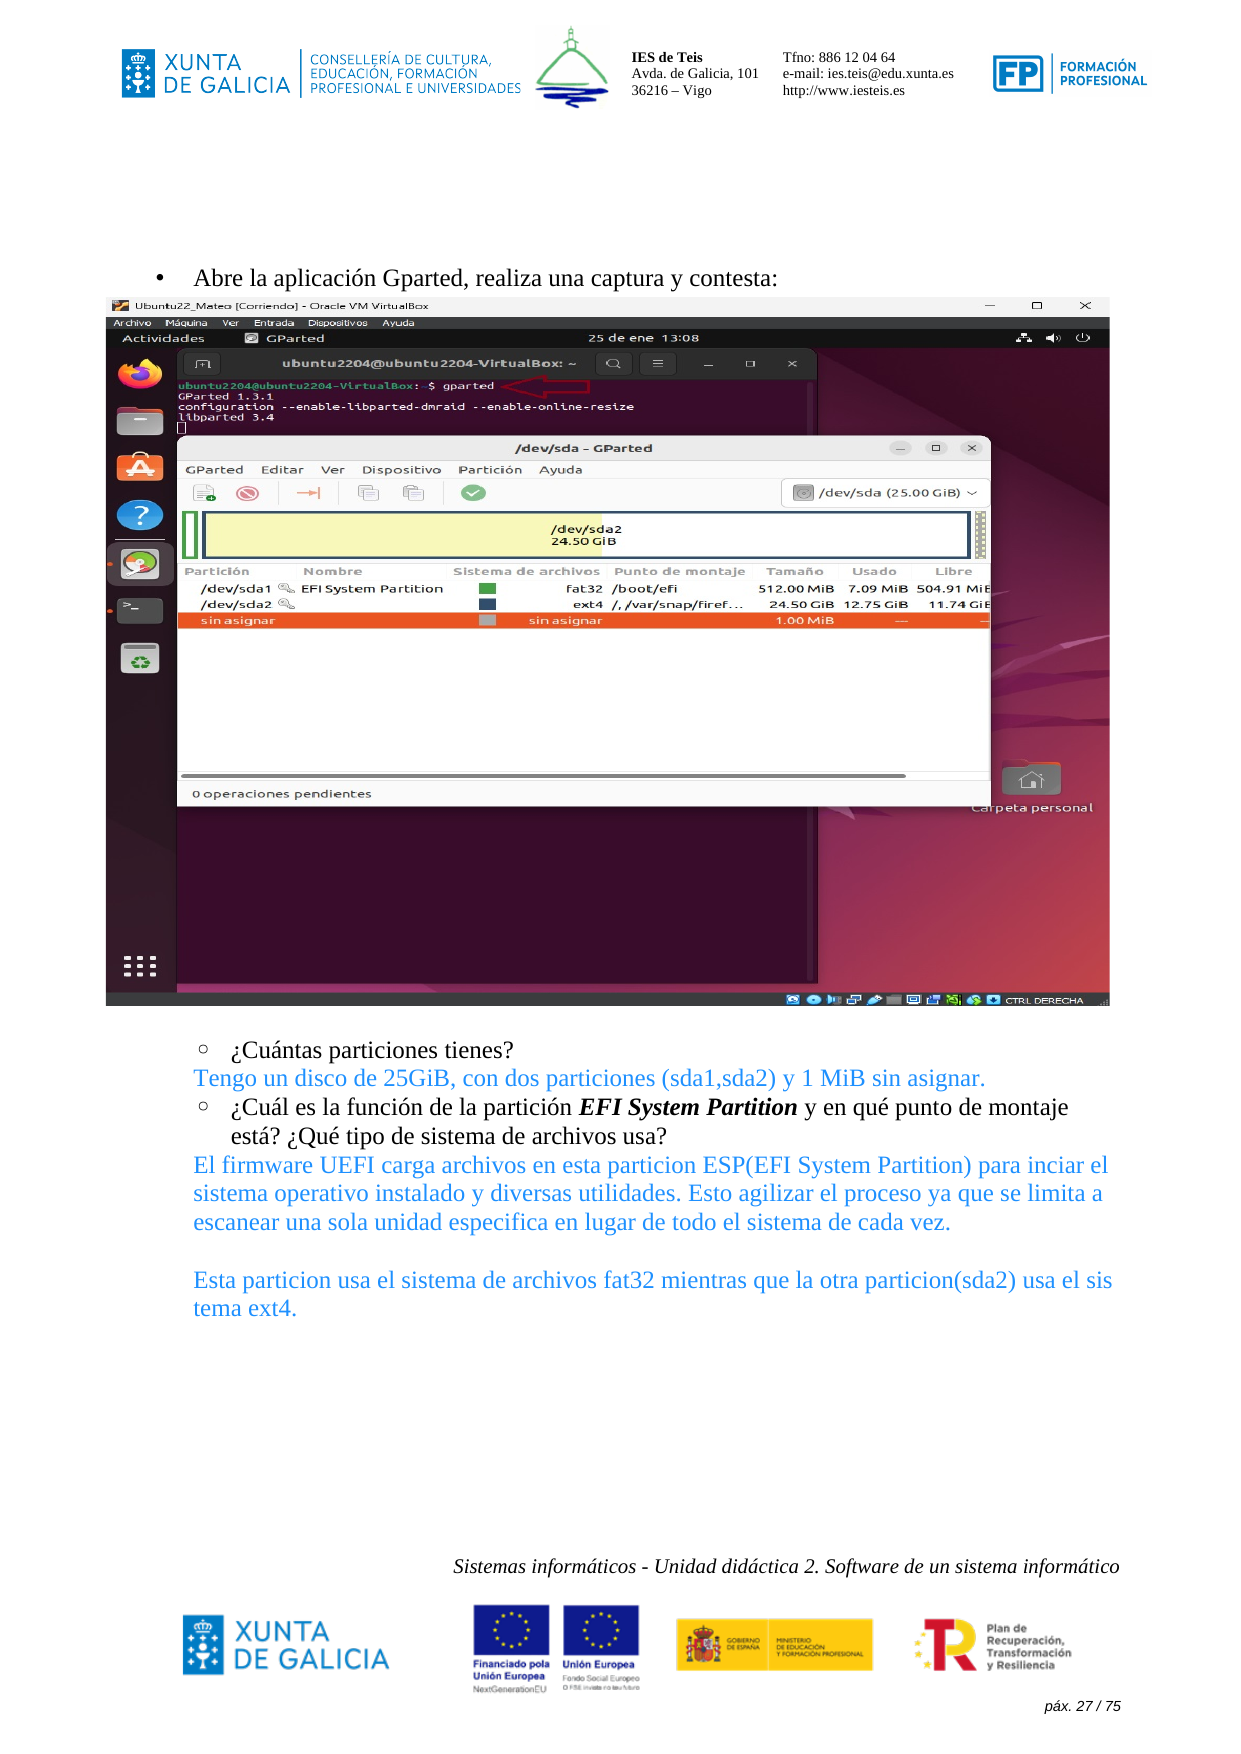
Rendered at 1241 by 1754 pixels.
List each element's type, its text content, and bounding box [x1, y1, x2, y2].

picture [534, 25, 611, 110]
list ¿Cuántas particiones tienes? [193, 1035, 1122, 1063]
picture [121, 49, 521, 98]
picture [182, 1593, 1085, 1700]
text Tengo un disco de 25GiB, con dos particiones (sda1,sda2) y 1 MiB sin asignar. [118, 1063, 1122, 1092]
list ¿Cuál es la función de la partición EFI System Partition y en qué punto de montaje está? ¿Qué tipo de sistema de archivos usa? [193, 1092, 1122, 1150]
list Abre la aplicación Gparted, realiza una captura y contesta: [156, 263, 1122, 291]
text El firmware UEFI carga archivos en esta particion ESP(EFI System Partition) para inciar el sistema operativo instalado y diversas utilidades. Esto agilizar el proceso ya que se limita a escanear una sola unidad especifica en lugar de todo el sistema de cada vez. [118, 1150, 1122, 1236]
picture [989, 50, 1153, 97]
picture [105, 297, 1110, 1006]
text Esta particion usa el sistema de archivos fat32 mientras que la otra particion(sda2) usa el sis tema ext4. [118, 1265, 1122, 1322]
